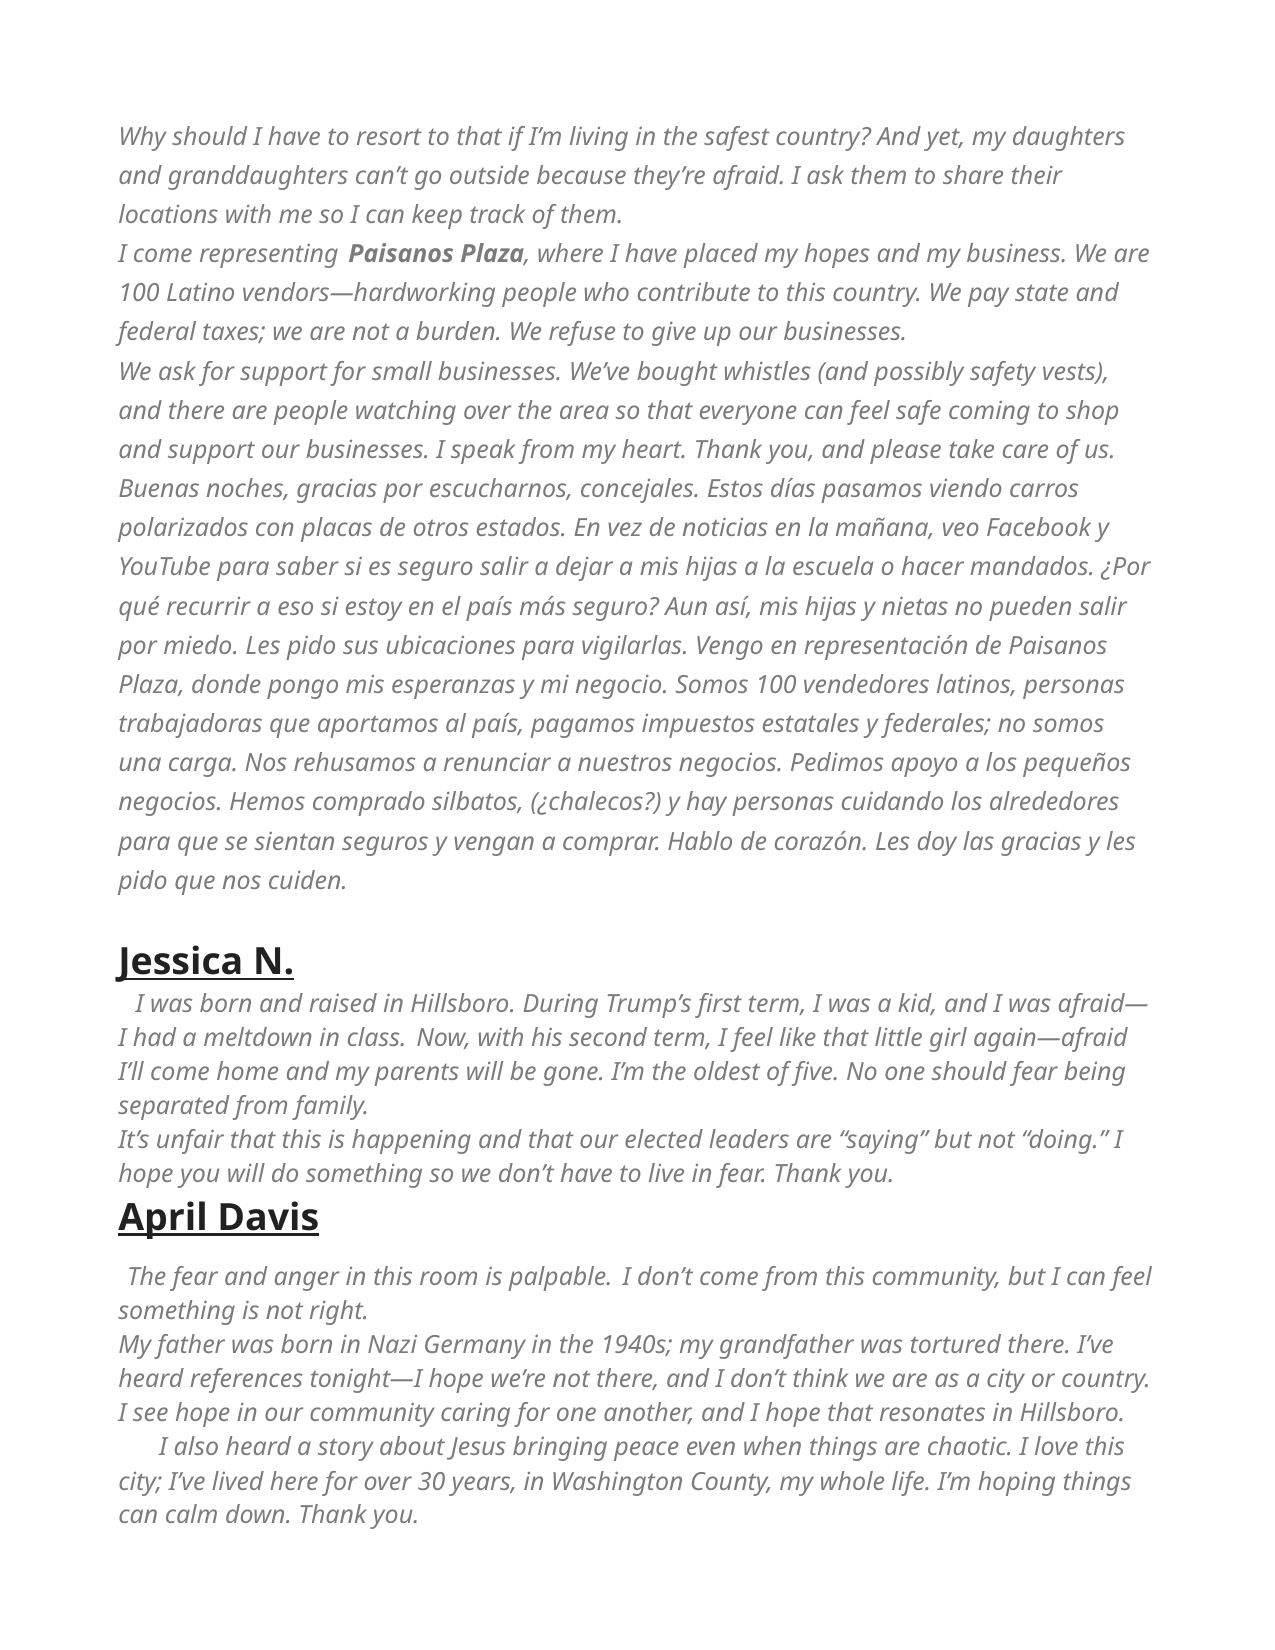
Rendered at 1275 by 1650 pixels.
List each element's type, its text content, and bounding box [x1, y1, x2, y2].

text Buenas noches, gracias por escucharnos, concejales. Estos días pasamos viendo carros polarizados con placas de otros estados. En vez de noticias en la mañana, veo Facebook y YouTube para saber si es seguro salir a dejar a mis hijas a la escuela o hacer mandados. ¿Por qué recurrir a eso si estoy en el país más seguro? Aun así, mis hijas y nietas no pueden salir por miedo. Les pido sus ubicaciones para vigilarlas. Vengo en representación de Paisanos Plaza, donde pongo mis esperanzas y mi negocio. Somos 100 vendedores latinos, personas trabajadoras que aportamos al país, pagamos impuestos estatales y federales; no somos una carga. Nos rehusamos a renunciar a nuestros negocios. Pedimos apoyo a los pequeños negocios. Hemos comprado silbatos, (¿chalecos?) y hay personas cuidando los alrededores para que se sientan seguros y vengan a comprar. Hablo de corazón. Les doy las gracias y les pido que nos cuiden. [118, 471, 1157, 896]
text We ask for support for small businesses. We’ve bought whistles (and possibly safety vests), and there are people watching over the area so that everyone can feel safe coming to shop and support our businesses. I speak from my heart. Thank you, and please take care of us. [118, 353, 1157, 466]
text The fear and anger in this room is palpable. I don’t come from this community, but I can feel something is not right. My father was born in Nazi Germany in the 1940s; my grandfather was tortured there. I’ve heard references tonight—I hope we’re not there, and I don’t think we are as a city or country. I see hope in our community caring for one another, and I hope that resonates in Hillsboro. I also heard a story about Jesus bringing peace even when things are chaotic. I love this city; I’ve lived here for over 30 years, in Washington County, my whole life. I’m hoping things can calm down. Thank you. [118, 1259, 1157, 1531]
text Why should I have to resort to that if I’m living in the safest country? And yet, my daughters and granddaughters can’t go outside because they’re afraid. I ask them to share their locations with me so I can keep track of them. [118, 118, 1157, 231]
text I come representing Paisanos Plaza, where I have placed my hopes and my business. We are 100 Latino vendors—hardworking people who contribute to this country. We pay state and federal taxes; we are not a burden. We refuse to give up our businesses. [118, 236, 1157, 348]
text I was born and raised in Hillsboro. During Trump’s first term, I was a kid, and I was afraid—I had a meltdown in class. Now, with his second term, I feel like that little girl again—afraid I’ll come home and my parents will be gone. I’m the oldest of five. No one should fear being separated from family. It’s unfair that this is happening and that our elected leaders are “saying” but not “doing.” I hope you will do something so we don’t have to live in fear. Thank you. [118, 986, 1157, 1190]
subtitle April Davis [118, 1190, 1157, 1241]
subtitle Jessica N. [118, 934, 1157, 986]
